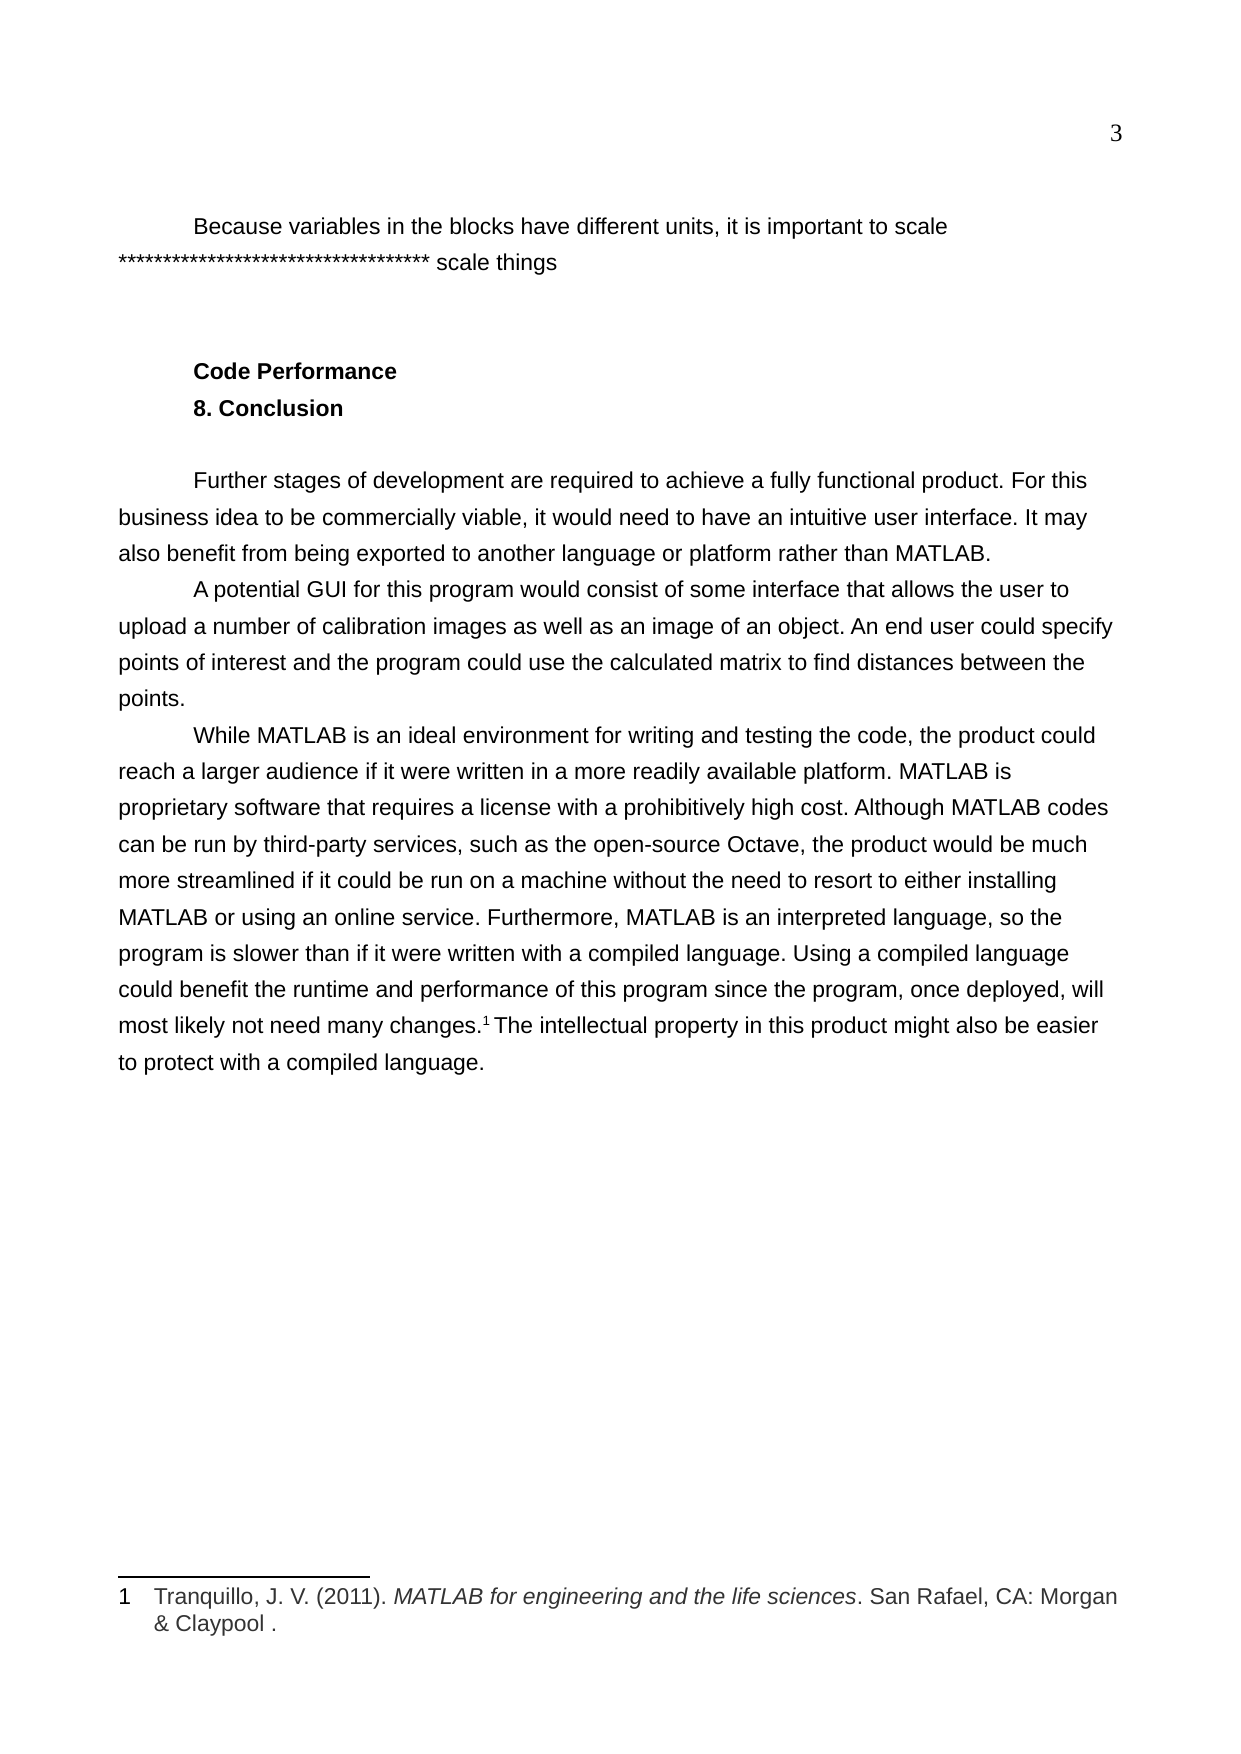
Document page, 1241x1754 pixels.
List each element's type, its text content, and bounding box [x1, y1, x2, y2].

text 8. Conclusion [118, 394, 1122, 421]
text Because variables in the blocks have different units, it is important to scale *********************************** scale things [118, 213, 1122, 275]
text Code Performance [118, 358, 1122, 384]
text While MATLAB is an ideal environment for writing and testing the code, the product could reach a larger audience if it were written in a more readily available platform. MATLAB is proprietary software that requires a license with a prohibitively high cost. Although MATLAB codes can be run by third-party services, such as the open-source Octave, the product would be much more streamlined if it could be run on a machine without the need to resort to either installing MATLAB or using an online service. Furthermore, MATLAB is an interpreted language, so the program is slower than if it were written with a compiled language. Using a compiled language could benefit the runtime and performance of this program since the program, once deployed, will most likely not need many changes. The intellectual property in this product might also be easier to protect with a compiled language. [118, 722, 1122, 1075]
text Further stages of development are required to achieve a fully functional product. For this business idea to be commercially viable, it would need to have an intuitive user interface. It may also benefit from being exported to another language or platform rather than MATLAB. [118, 467, 1122, 566]
text Tranquillo, J. V. (2011). MATLAB for engineering and the life sciences. San Rafael, CA: Morgan & Claypool . [118, 1583, 1122, 1636]
text A potential GUI for this program would consist of some interface that allows the user to upload a number of calibration images as well as an image of an object. An end user could specify points of interest and the program could use the calculated matrix to find distances between the points. [118, 576, 1122, 712]
